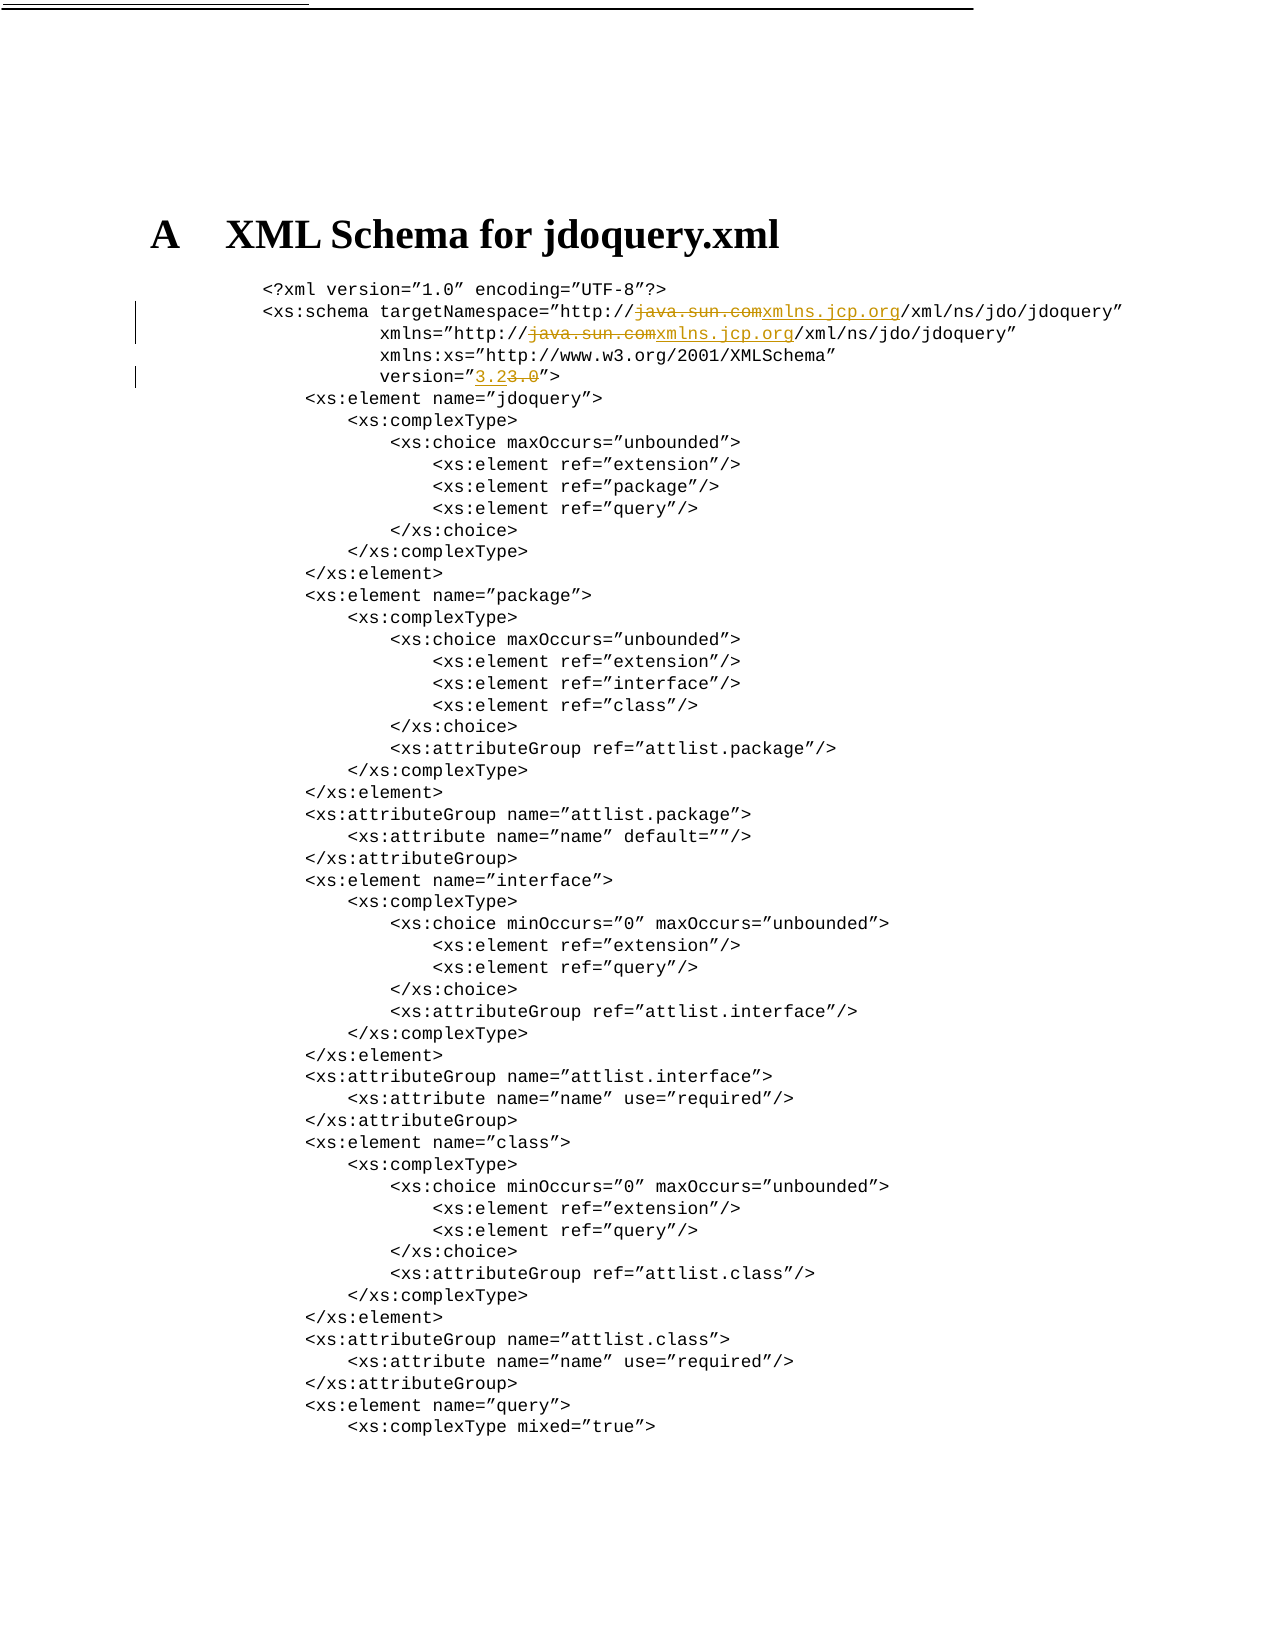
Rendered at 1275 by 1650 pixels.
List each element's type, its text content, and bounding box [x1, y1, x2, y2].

text </xs:element> [262, 1307, 1125, 1329]
text <xs:element ref=”interface”/> [262, 672, 1125, 694]
text </xs:element> [262, 563, 1125, 585]
text <xs:element ref=”extension”/> [262, 651, 1125, 672]
text <xs:choice minOccurs=”0” maxOccurs=”unbounded”> [262, 1176, 1125, 1197]
text <xs:attribute name=”name” use=”required”/> [262, 1351, 1125, 1372]
text <xs:attributeGroup name=”attlist.interface”> [262, 1066, 1125, 1088]
text <xs:element ref=”query”/> [262, 1219, 1125, 1241]
text <xs:element name=”class”> [262, 1132, 1125, 1154]
text <?xml version=”1.0” encoding=”UTF-8”?> [262, 279, 1125, 301]
text </xs:choice> [262, 979, 1125, 1001]
text version=”3.2”> [262, 366, 1125, 388]
text </xs:complexType> [262, 1285, 1125, 1307]
text <xs:element ref=”query”/> [262, 957, 1125, 979]
text <xs:complexType> [262, 607, 1125, 629]
text </xs:element> [262, 1044, 1125, 1066]
text <xs:element ref=”class”/> [262, 694, 1125, 716]
text </xs:complexType> [262, 541, 1125, 563]
text </xs:complexType> [262, 1022, 1125, 1044]
text <xs:element ref=”query”/> [262, 497, 1125, 519]
text </xs:choice> [262, 716, 1125, 738]
text <xs:attribute name=”name” use=”required”/> [262, 1088, 1125, 1110]
text <xs:complexType> [262, 410, 1125, 432]
text <xs:element ref=”package”/> [262, 476, 1125, 497]
text <xs:attributeGroup ref=”attlist.class”/> [262, 1263, 1125, 1285]
text xmlns:xs=”http://www.w3.org/2001/XMLSchema” [262, 344, 1125, 366]
text <xs:element name=”query”> [262, 1394, 1125, 1416]
text <xs:attribute name=”name” default=””/> [262, 826, 1125, 847]
text <xs:element ref=”extension”/> [262, 935, 1125, 957]
text <xs:complexType> [262, 1154, 1125, 1176]
text </xs:attributeGroup> [262, 1110, 1125, 1132]
subtitle XML Schema for jdoquery.xml [150, 210, 1125, 258]
text <xs:element ref=”extension”/> [262, 454, 1125, 476]
text <xs:complexType> [262, 891, 1125, 913]
text <xs:element name=”package”> [262, 585, 1125, 607]
text <xs:choice maxOccurs=”unbounded”> [262, 629, 1125, 651]
text xmlns=”http://xmlns.jcp.org/xml/ns/jdo/jdoquery” [262, 322, 1125, 344]
text <xs:complexType mixed=”true”> [262, 1416, 1125, 1438]
text </xs:attributeGroup> [262, 1372, 1125, 1394]
text <xs:attributeGroup ref=”attlist.interface”/> [262, 1001, 1125, 1022]
text <xs:element name=”interface”> [262, 869, 1125, 891]
text </xs:attributeGroup> [262, 847, 1125, 869]
text <xs:attributeGroup name=”attlist.package”> [262, 804, 1125, 826]
text </xs:choice> [262, 1241, 1125, 1263]
text <xs:choice maxOccurs=”unbounded”> [262, 432, 1125, 454]
text </xs:element> [262, 782, 1125, 804]
text <xs:schema targetNamespace=”http://xmlns.jcp.org/xml/ns/jdo/jdoquery” [262, 301, 1125, 322]
text </xs:choice> [262, 519, 1125, 541]
text <xs:element ref=”extension”/> [262, 1197, 1125, 1219]
text <xs:attributeGroup name=”attlist.class”> [262, 1329, 1125, 1351]
text <xs:attributeGroup ref=”attlist.package”/> [262, 738, 1125, 760]
text </xs:complexType> [262, 760, 1125, 782]
text <xs:element name=”jdoquery”> [262, 388, 1125, 410]
text <xs:choice minOccurs=”0” maxOccurs=”unbounded”> [262, 913, 1125, 935]
